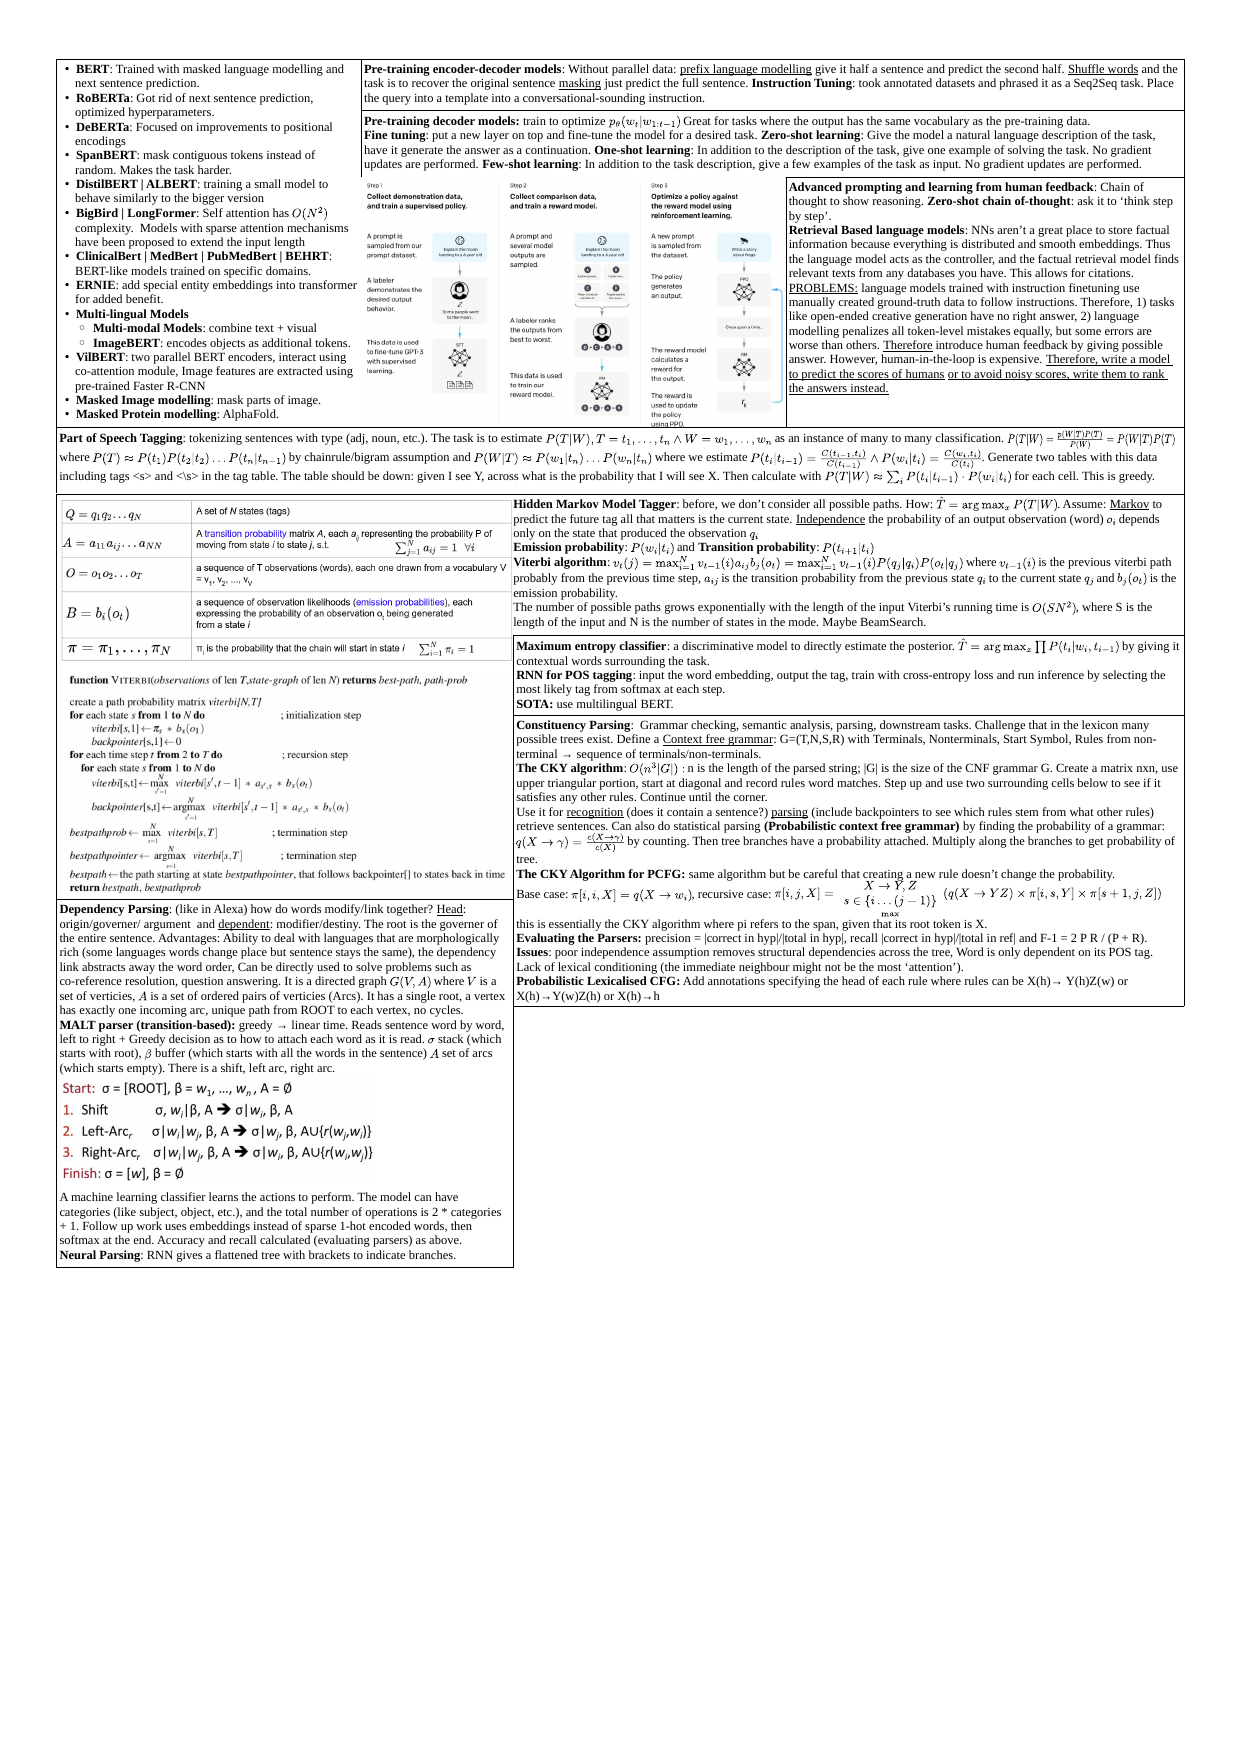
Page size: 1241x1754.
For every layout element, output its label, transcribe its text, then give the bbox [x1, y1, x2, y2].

list BigBird | LongFormer: Self attention has complexity. Models with sparse attention mechanisms have been proposed to extend the input length [65, 206, 358, 249]
text Base case: , recursive case: [516, 881, 1181, 916]
list pre-trained Faster R-CNN [65, 378, 358, 393]
text Hidden Markov Model Tagger: before, we don’t consider all possible paths. How: . Assume: Markov to predict the future tag all that matters is the current state. Independence the probability of an output observation (word) depends only on the state that produced the observation [514, 497, 1181, 540]
picture [361, 177, 786, 427]
text The number of possible paths grows exponentially with the length of the input Viterbi’s running time is , where S is the length of the input and N is the number of states in the mode. Maybe BeamSearch. [514, 600, 1181, 629]
text The CKY algorithm: n is the length of the parsed string; |G| is the size of the CNF grammar G. Create a matrix nxn, use upper triangular portion, start at diagonal and record rules word matches. Step up and use two surrounding cells below to see if it satisfies any other rules. Continue until the corner. [516, 761, 1181, 804]
text Lack of lexical conditioning (the immediate neighbour might not be the most ‘attention’). [516, 959, 1181, 974]
picture [59, 497, 514, 664]
text Pre-training decoder models: train to optimize Great for tasks where the output has the same vocabulary as the pre-training data. [364, 113, 1181, 128]
text Maximum entropy classifier: a discriminative model to directly estimate the posterior. by giving it contextual words surrounding the task. [516, 638, 1181, 668]
text A machine learning classifier learns the actions to perform. The model can have categories (like subject, object, etc.), and the total number of operations is 2 * categories + 1. Follow up work uses embeddings instead of sparse 1-hot encoded words, then softmax at the end. Accuracy and recall calculated (evaluating parsers) as above. [59, 1190, 510, 1247]
text RNN for POS tagging: input the word embedding, output the tag, train with cross-entropy loss and run inference by selecting the most likely tag from softmax at each step. [516, 668, 1181, 696]
text Dependency Parsing: (like in Alexa) how do words modify/link together? Head: origin/governer/ argument and dependent: modifier/destiny. The root is the governer of the entire sentence. Advantages: Ability to deal with languages that are morphologically [59, 902, 510, 945]
text rich (some languages words change place but sentence stays the same), the dependency link abstracts away the word order, Can be directly used to solve problems such as [59, 945, 510, 974]
list ERNIE: add special entity embeddings into transformer for added benefit. [65, 278, 358, 307]
text Pre-training encoder-decoder models: Without parallel data: prefix language modelling give it half a sentence and predict the second half. Shuffle words and the task is to recover the original sentence masking just predict the full sentence. Instruction Tuning: took annotated datasets and phrased it as a Seq2Seq task. Place the query into a template into a conversational-sounding instruction. [364, 62, 1181, 105]
list RoBERTa: Got rid of next sentence prediction, optimized hyperparameters. [65, 91, 358, 119]
text Evaluating the Parsers: precision = |correct in hyp|/|total in hyp|, recall |correct in hyp|/|total in ref| and F-1 = 2 P R / (P + R). [516, 931, 1181, 945]
list DeBERTa: Focused on improvements to positional encodings [65, 119, 358, 148]
list BERT: Trained with masked language modelling and next sentence prediction. [65, 62, 358, 91]
list Masked Protein modelling: AlphaFold. [65, 407, 358, 422]
text this is essentially the CKY algorithm where pi refers to the span, given that its root token is X. [516, 916, 1181, 931]
list Multi-modal Models: combine text + visual [77, 321, 358, 335]
list Masked Image modelling: mask parts of image. [65, 393, 358, 407]
text Issues: poor independence assumption removes structural dependencies across the tree, Word is only dependent on its POS tag. [516, 945, 1181, 959]
text Fine tuning: put a new layer on top and fine-tune the model for a desired task. Zero-shot learning: Give the model a natural language description of the task, have it generate the answer as a continuation. One-shot learning: In addition to the description of the task, give one example of solving the task. No gradient updates are performed. Few-shot learning: In addition to the task description, give a few examples of the task as input. No gradient updates are performed. [364, 128, 1181, 171]
text Emission probability: and Transition probability: [514, 540, 1181, 555]
text Viterbi algorithm: where is the previous viterbi path probably from the previous time step, is the transition probability from the previous state to the current state and is the emission probability. [514, 555, 1181, 600]
list SpanBERT: mask contiguous tokens instead of random. Makes the task harder. [65, 148, 358, 177]
text Advanced prompting and learning from human feedback: Chain of thought to show reasoning. Zero-shot chain of-thought: ask it to ‘think step by step’. [788, 180, 1181, 223]
text The CKY Algorithm for PCFG: same algorithm but be careful that creating a new rule doesn’t change the probability. [516, 867, 1181, 881]
picture [63, 672, 511, 894]
list VilBERT: two parallel BERT encoders, interact using co-attention module, Image features are extracted using [65, 350, 358, 378]
list DistilBERT | ALBERT: training a small model to behave similarly to the bigger version [65, 177, 358, 206]
list ImageBERT: encodes objects as additional tokens. [77, 335, 358, 350]
text Constituency Parsing: Grammar checking, semantic analysis, parsing, downstream tasks. Challenge that in the lexicon many possible trees exist. Define a Context free grammar: G=(T,N,S,R) with Terminals, Nonterminals, Start Symbol, Rules from non-terminal → sequence of terminals/non-terminals. [516, 718, 1181, 761]
text co-reference resolution, question answering. It is a directed graph where is a set of verticies, is a set of ordered pairs of verticies (Arcs). It has a single root, a vertex has exactly one incoming arc, unique path from ROOT to each vertex, no cycles. [59, 974, 510, 1017]
picture [58, 1075, 376, 1181]
text Probabilistic Lexicalised CFG: Add annotations specifying the head of each rule where rules can be X(h)→ Y(h)Z(w) or X(h)→Y(w)Z(h) or X(h)→h [516, 974, 1181, 1003]
text Use it for recognition (does it contain a sentence?) parsing (include backpointers to see which rules stem from what other rules) retrieve sentences. Can also do statistical parsing (Probabilistic context free grammar) by finding the probability of a grammar: by counting. Then tree branches have a probability attached. Multiply along the branches to get probability of tree. [516, 804, 1181, 867]
text MALT parser (transition-based): greedy → linear time. Reads sentence word by word, left to right + Greedy decision as to how to attach each word as it is read. stack (which starts with root), buffer (which starts with all the words in the sentence) set of arcs (which starts empty). There is a shift, left arc, right arc. [59, 1017, 510, 1075]
list Multi-lingual Models [65, 307, 358, 321]
text Part of Speech Tagging: tokenizing sentences with type (adj, noun, etc.). The task is to estimate as an instance of many to many classification. where by chainrule/bigram assumption and where we estimate . Generate two tables with this data including tags <s> and <\s> in the tag table. The table should be down: given I see Y, across what is the probability that I will see X. Then calculate with for each cell. This is greedy. [59, 430, 1181, 484]
text Neural Parsing: RNN gives a flattened tree with brackets to indicate branches. [59, 1247, 510, 1262]
list ClinicalBert | MedBert | PubMedBert | BEHRT: BERT-like models trained on specific domains. [65, 249, 358, 278]
text Retrieval Based language models: NNs aren’t a great place to store factual information because everything is distributed and smooth embeddings. Thus the language model acts as the controller, and the factual retrieval model finds relevant texts from any databases you have. This allows for citations. PROBLEMS: language models trained with instruction finetuning use manually created ground-truth data to follow instructions. Therefore, 1) tasks like open-ended creative generation have no right answer, 2) language modelling penalizes all token-level mistakes equally, but some errors are worse than others. Therefore introduce human feedback by giving possible answer. However, human-in-the-loop is expensive. Therefore, write a model to predict the scores of humans or to avoid noisy scores, write them to rank the answers instead. [788, 223, 1181, 395]
text SOTA: use multilingual BERT. [516, 696, 1181, 711]
